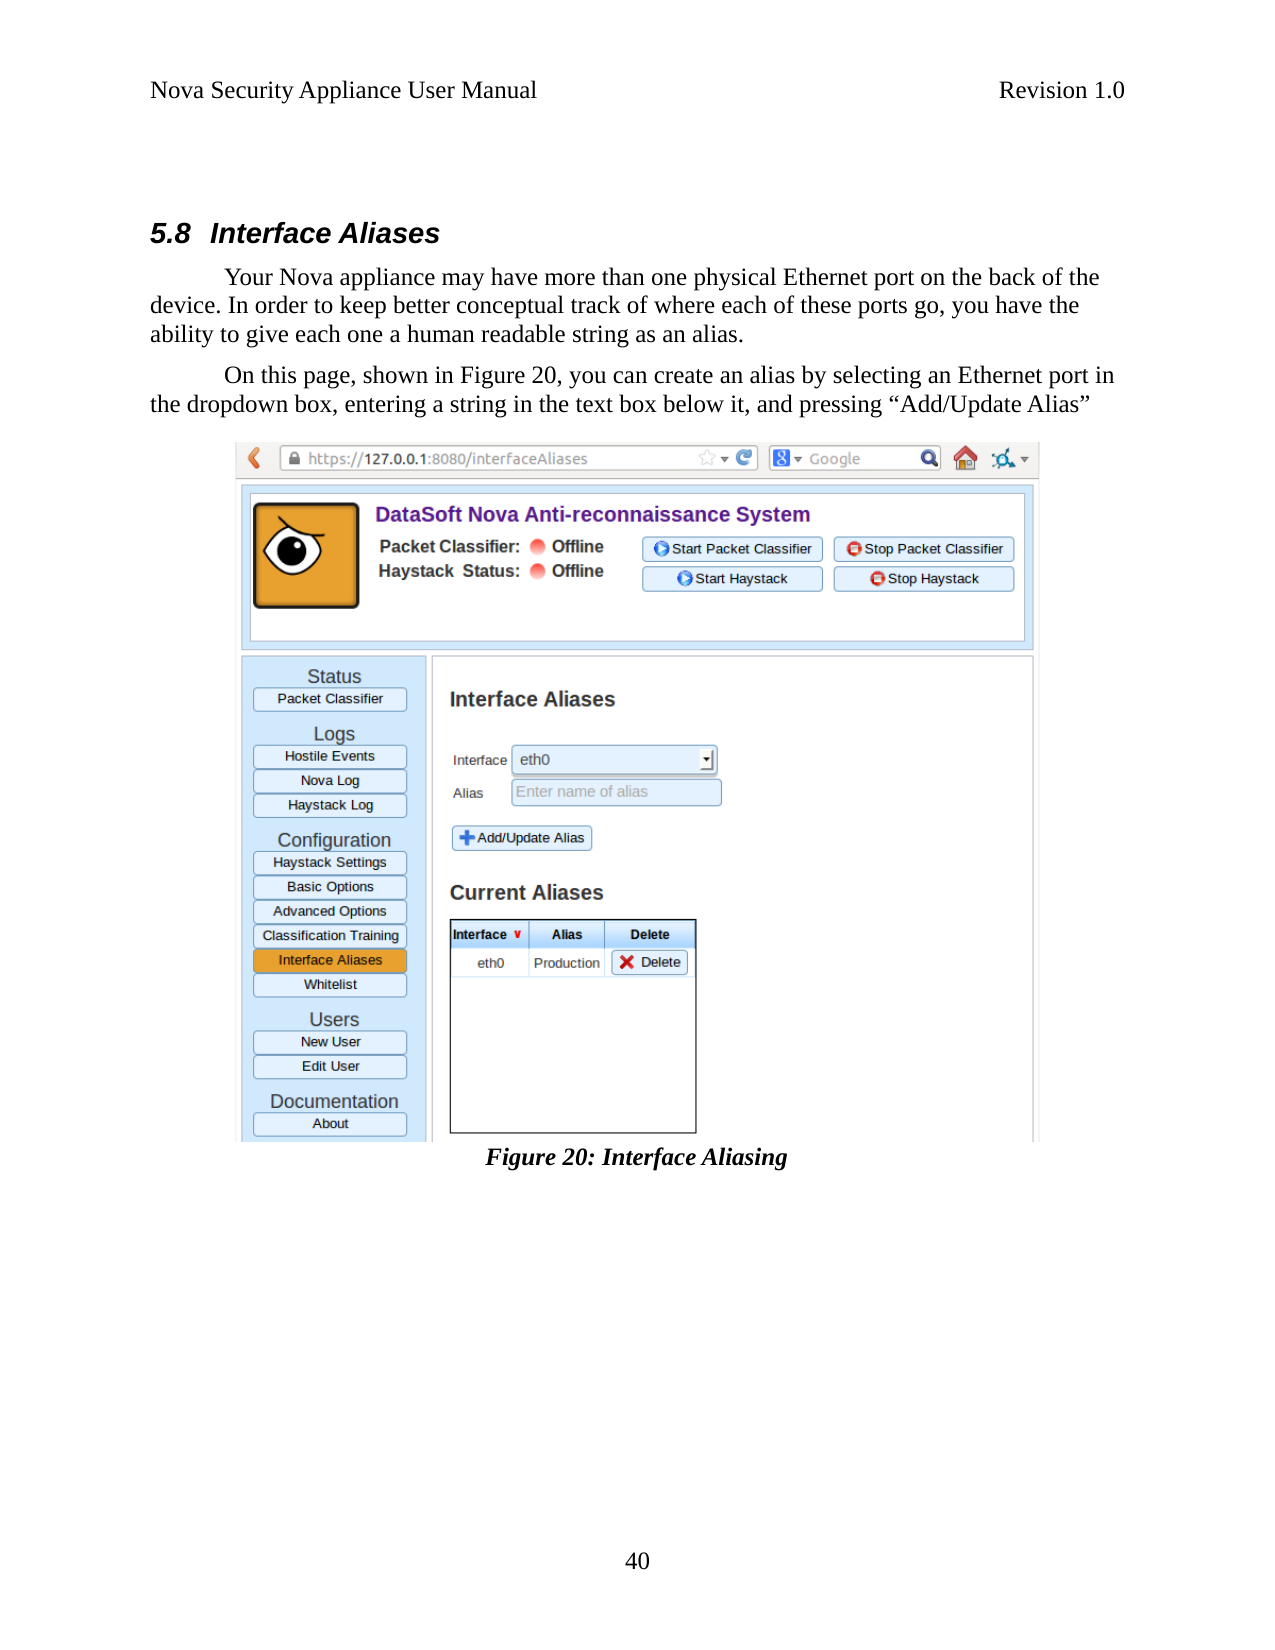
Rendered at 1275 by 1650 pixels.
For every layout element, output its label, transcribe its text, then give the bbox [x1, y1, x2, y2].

text Your Nova appliance may have more than one physical Ethernet port on the back of the device. In order to keep better conceptual track of where each of these ports go, you have the ability to give each one a human readable string as an alias. [150, 262, 1125, 348]
text On this page, shown in Figure 20, you can create an alias by selecting an Ethernet port in the dropdown box, entering a string in the text box below it, and pressing “Add/Update Alias” [150, 361, 1125, 418]
text Figure 20: Interface Aliasing [236, 1142, 1039, 1170]
subtitle Interface Aliases [150, 216, 1125, 249]
picture [235, 442, 1040, 1142]
